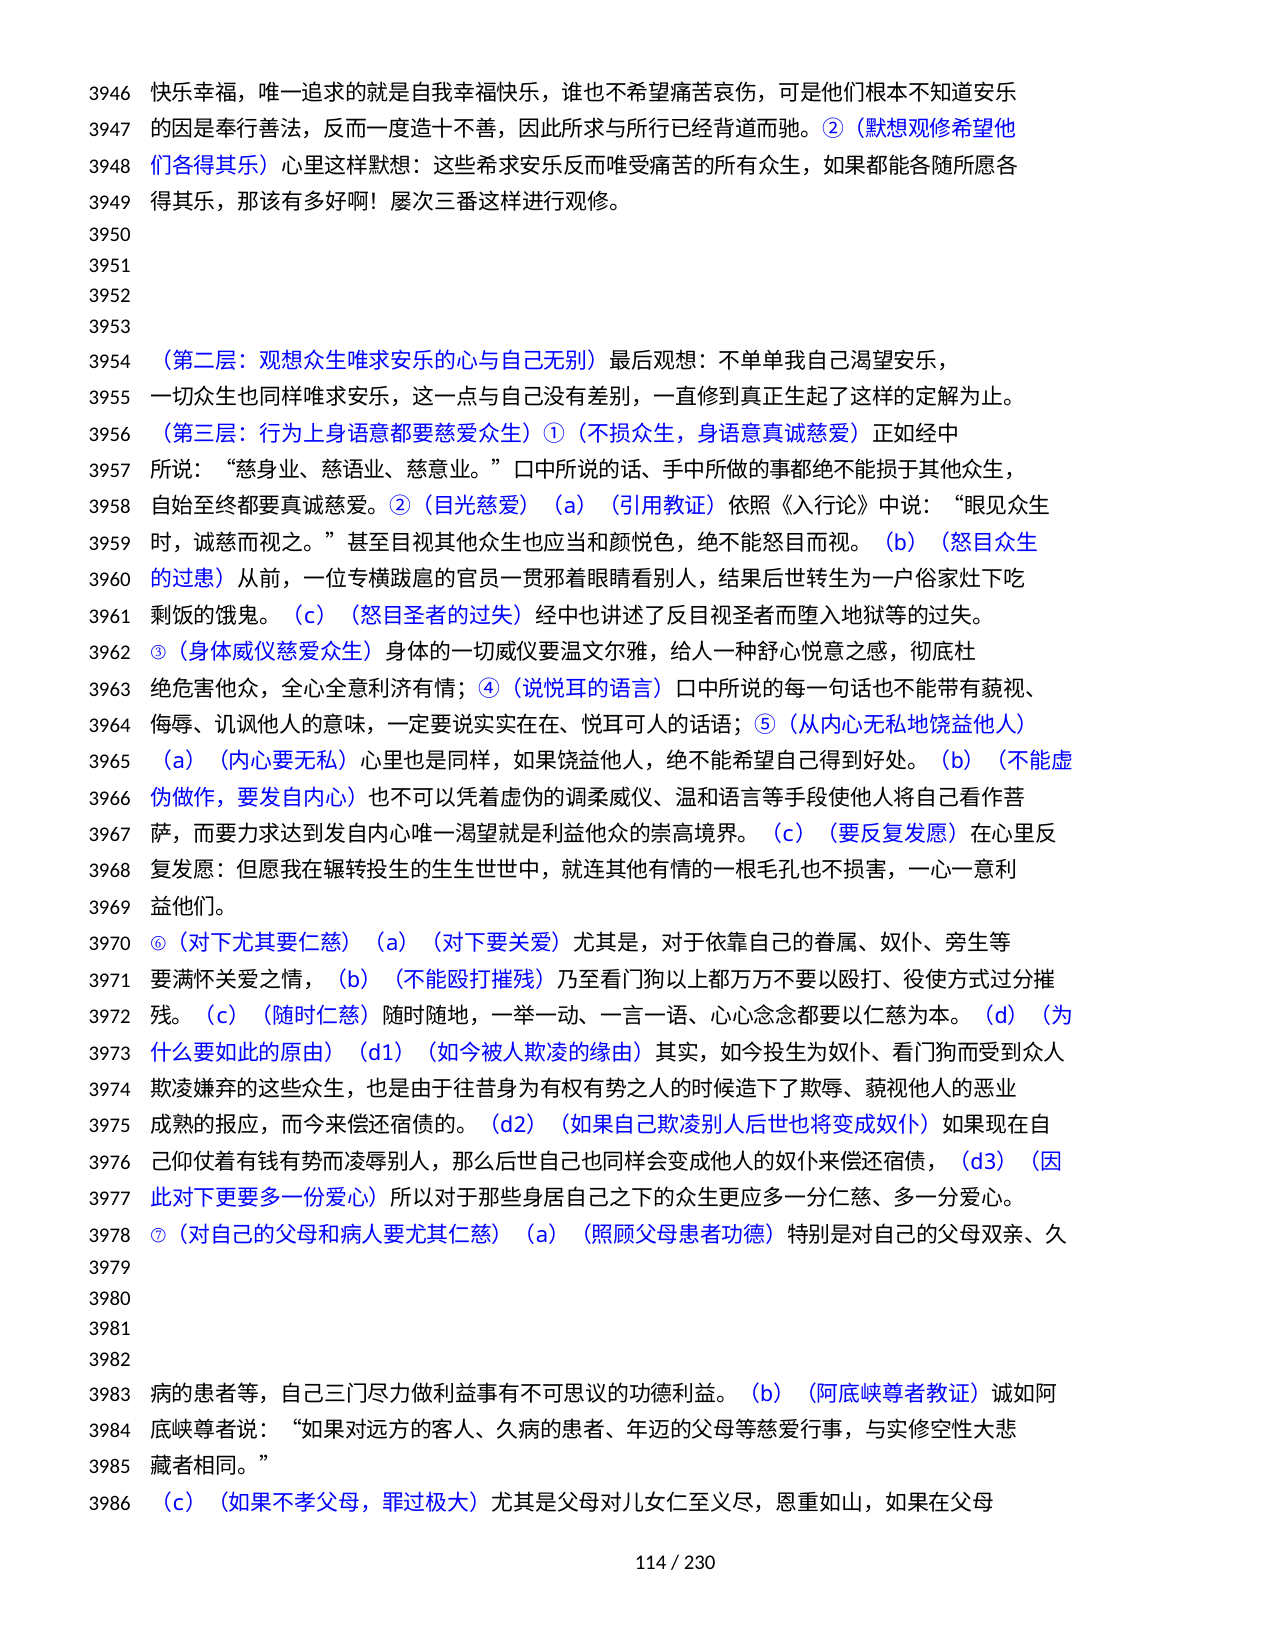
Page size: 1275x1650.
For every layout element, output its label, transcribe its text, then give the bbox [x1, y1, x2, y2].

text 什么要如此的原由）（d1）（如今被人欺凌的缘由）其实，如今投生为奴仆、看门狗而受到众人 [150, 1034, 1200, 1066]
text （a）（内心要无私）心里也是同样，如果饶益他人，绝不能希望自己得到好处。（b）（不能虚 [150, 743, 1200, 775]
text 复发愿：但愿我在辗转投生的生生世世中，就连其他有情的一根毛孔也不损害，一心一意利 [150, 852, 1200, 884]
text 底峡尊者说：“如果对远方的客人、久病的患者、年迈的父母等慈爱行事，与实修空性大悲 [150, 1412, 1200, 1444]
text （c）（如果不孝父母，罪过极大）尤其是父母对儿女仁至义尽，恩重如山，如果在父母 [150, 1485, 1200, 1517]
text （第三层：行为上身语意都要慈爱众生）①（不损众生，身语意真诚慈爱）正如经中 [150, 416, 1200, 447]
text 得其乐，那该有多好啊！屡次三番这样进行观修。 [150, 184, 1200, 216]
text 病的患者等，自己三门尽力做利益事有不可思议的功德利益。（b）（阿底峡尊者教证）诚如阿 [150, 1376, 1200, 1407]
text 们各得其乐）心里这样默想：这些希求安乐反而唯受痛苦的所有众生，如果都能各随所愿各 [150, 148, 1200, 179]
text 时，诚慈而视之。”甚至目视其他众生也应当和颜悦色，绝不能怒目而视。（b）（怒目众生 [150, 525, 1200, 557]
text 伪做作，要发自内心）也不可以凭着虚伪的调柔威仪、温和语言等手段使他人将自己看作菩 [150, 780, 1200, 811]
text 残。（c）（随时仁慈）随时随地，一举一动、一言一语、心心念念都要以仁慈为本。（d）（为 [150, 998, 1200, 1030]
text 的因是奉行善法，反而一度造十不善，因此所求与所行已经背道而驰。②（默想观修希望他 [150, 111, 1200, 143]
text 绝危害他众，全心全意利济有情；④（说悦耳的语言）口中所说的每一句话也不能带有藐视、 [150, 671, 1200, 702]
text 萨，而要力求达到发自内心唯一渴望就是利益他众的崇高境界。（c）（要反复发愿）在心里反 [150, 816, 1200, 848]
text ③（身体威仪慈爱众生）身体的一切威仪要温文尔雅，给人一种舒心悦意之感，彻底杜 [150, 634, 1200, 666]
text 此对下更要多一份爱心）所以对于那些身居自己之下的众生更应多一分仁慈、多一分爱心。 [150, 1180, 1200, 1212]
text ⑦（对自己的父母和病人要尤其仁慈）（a）（照顾父母患者功德）特别是对自己的父母双亲、久 [150, 1217, 1200, 1248]
text 己仰仗着有钱有势而凌辱别人，那么后世自己也同样会变成他人的奴仆来偿还宿债，（d3）（因 [150, 1144, 1200, 1176]
text 欺凌嫌弃的这些众生，也是由于往昔身为有权有势之人的时候造下了欺辱、藐视他人的恶业 [150, 1071, 1200, 1103]
text 一切众生也同样唯求安乐，这一点与自己没有差别，一直修到真正生起了这样的定解为止。 [150, 379, 1200, 411]
text 益他们。 [150, 889, 1200, 921]
text 藏者相同。” [150, 1448, 1200, 1480]
text 侮辱、讥讽他人的意味，一定要说实实在在、悦耳可人的话语；⑤（从内心无私地饶益他人） [150, 707, 1200, 738]
text 剩饭的饿鬼。（c）（怒目圣者的过失）经中也讲述了反目视圣者而堕入地狱等的过失。 [150, 598, 1200, 629]
text （第二层：观想众生唯求安乐的心与自己无别）最后观想：不单单我自己渴望安乐， [150, 343, 1200, 374]
text 所说：“慈身业、慈语业、慈意业。”口中所说的话、手中所做的事都绝不能损于其他众生， [150, 452, 1200, 484]
text 的过患）从前，一位专横跋扈的官员一贯邪着眼睛看别人，结果后世转生为一户俗家灶下吃 [150, 561, 1200, 593]
text 快乐幸福，唯一追求的就是自我幸福快乐，谁也不希望痛苦哀伤，可是他们根本不知道安乐 [150, 75, 1200, 107]
text 要满怀关爱之情，（b）（不能殴打摧残）乃至看门狗以上都万万不要以殴打、役使方式过分摧 [150, 962, 1200, 993]
text 自始至终都要真诚慈爱。②（目光慈爱）（a）（引用教证）依照《入行论》中说：“眼见众生 [150, 488, 1200, 520]
text 成熟的报应，而今来偿还宿债的。（d2）（如果自己欺凌别人后世也将变成奴仆）如果现在自 [150, 1107, 1200, 1139]
text ⑥（对下尤其要仁慈）（a）（对下要关爱）尤其是，对于依靠自己的眷属、奴仆、旁生等 [150, 925, 1200, 957]
